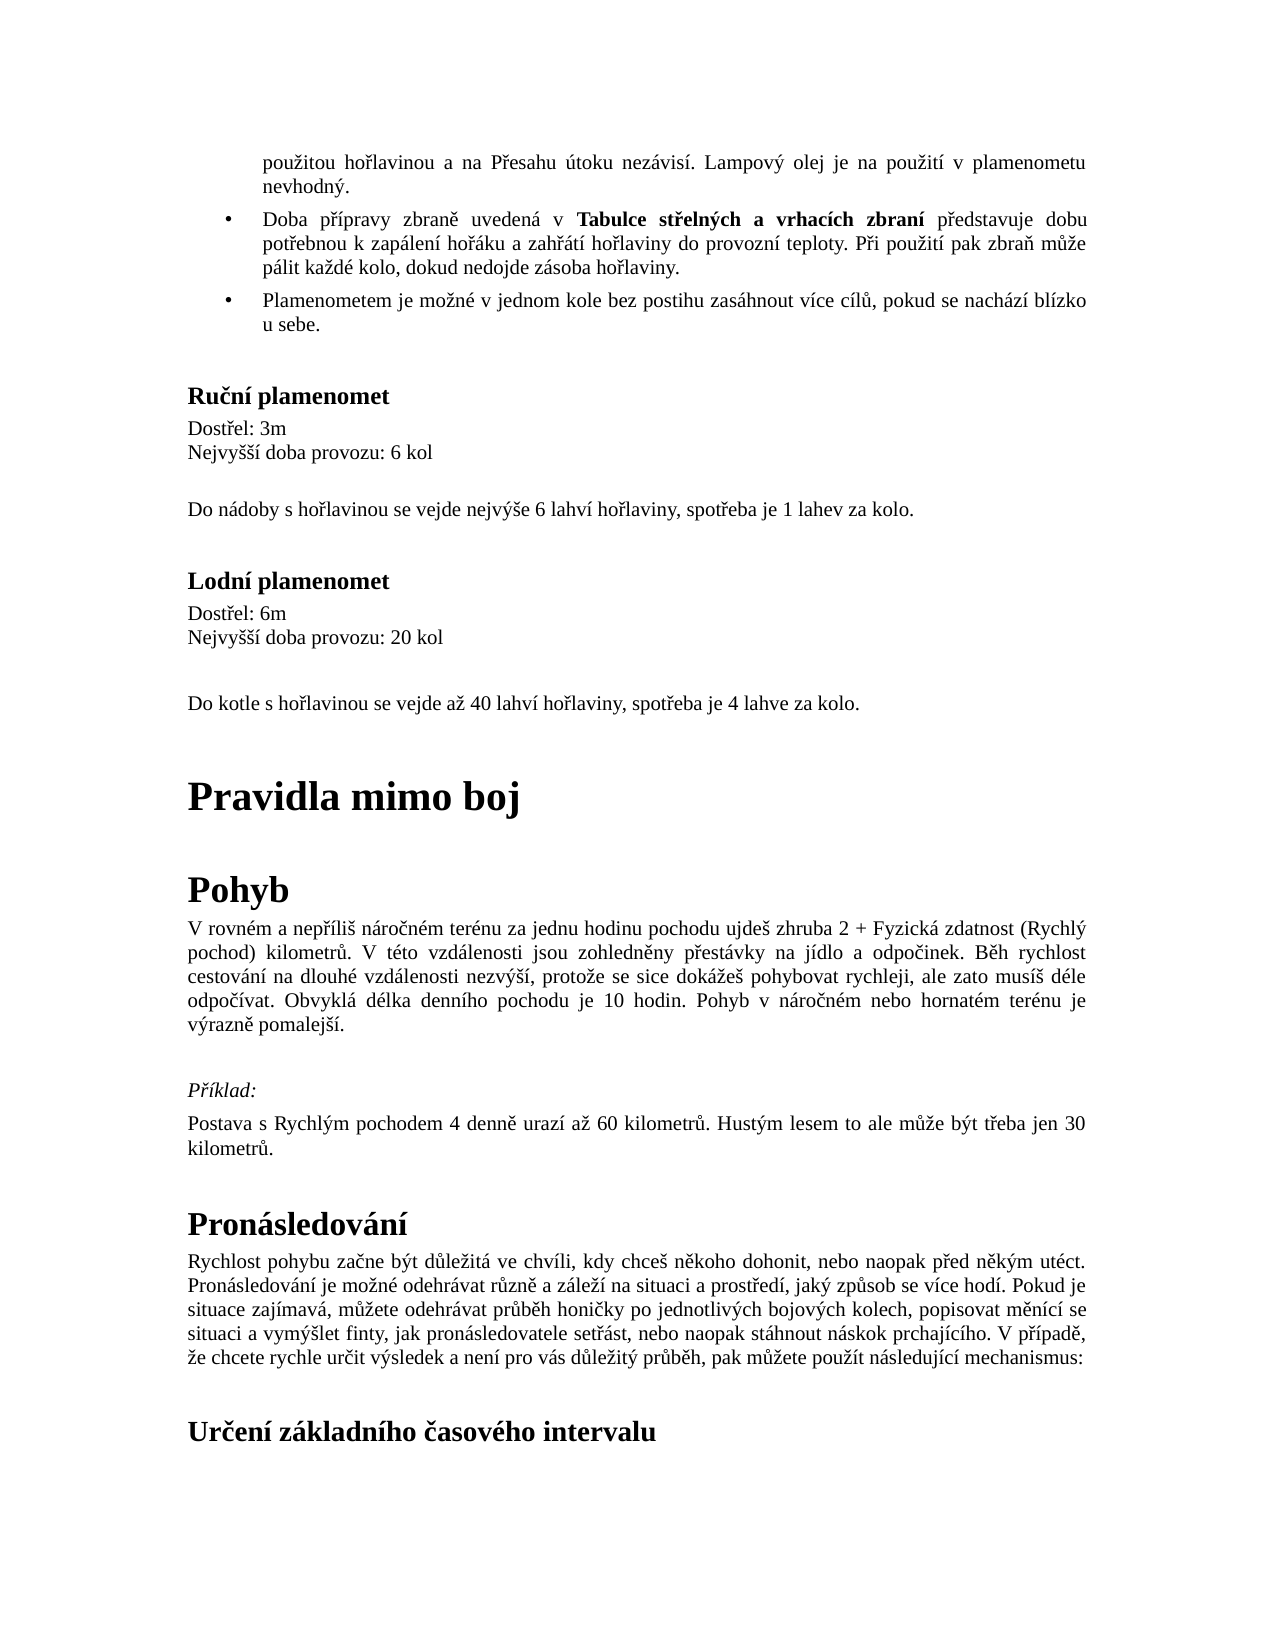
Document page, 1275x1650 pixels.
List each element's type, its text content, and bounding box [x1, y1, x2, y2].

subtitle Pronásledování [187, 1204, 1087, 1243]
text Dostřel: 3m Nejvyšší doba provozu: 6 kol [187, 416, 1087, 488]
list Doba přípravy zbraně uvedená v Tabulce střelných a vrhacích zbraní představuje dobu potřebnou k zapálení hořáku a zahřátí hořlaviny do provozní teploty. Při použití pak zbraň může pálit každé kolo, dokud nedojde zásoba hořlaviny. [225, 207, 1087, 279]
text Do nádoby s hořlavinou se vejde nejvýše 6 lahví hořlaviny, spotřeba je 1 lahev za kolo. [187, 497, 1087, 521]
subtitle Určení základního časového intervalu [187, 1414, 1087, 1447]
subtitle Ruční plamenomet [187, 381, 1087, 410]
list Plamenometem je možné v jednom kole bez postihu zasáhnout více cílů, pokud se nachází blízko u sebe. [225, 288, 1087, 336]
list použitou hořlavinou a na Přesahu útoku nezávisí. Lampový olej je na použití v plamenometu nevhodný. [225, 150, 1087, 198]
text Postava s Rychlým pochodem 4 denně urazí až 60 kilometrů. Hustým lesem to ale může být třeba jen 30 kilometrů. [187, 1111, 1087, 1159]
subtitle Pravidla mimo boj [187, 771, 1087, 819]
subtitle Pohyb [187, 867, 1087, 910]
subtitle Lodní plamenomet [187, 566, 1087, 594]
text Dostřel: 6m Nejvyšší doba provozu: 20 kol [187, 601, 1087, 649]
text Do kotle s hořlavinou se vejde až 40 lahví hořlaviny, spotřeba je 4 lahve za kolo. [187, 691, 1087, 715]
text Příklad: [187, 1078, 1087, 1102]
text V rovném a nepříliš náročném terénu za jednu hodinu pochodu ujdeš zhruba 2 + Fyzická zdatnost (Rychlý pochod) kilometrů. V této vzdálenosti jsou zohledněny přestávky na jídlo a odpočinek. Běh rychlost cestování na dlouhé vzdálenosti nezvýší, protože se sice dokážeš pohybovat rychleji, ale zato musíš déle odpočívat. Obvyklá délka denního pochodu je 10 hodin. Pohyb v náročném nebo hornatém terénu je výrazně pomalejší. [187, 916, 1087, 1036]
text Rychlost pohybu začne být důležitá ve chvíli, kdy chceš někoho dohonit, nebo naopak před někým utéct. Pronásledování je možné odehrávat různě a záleží na situaci a prostředí, jaký způsob se více hodí. Pokud je situace zajímavá, můžete odehrávat průběh honičky po jednotlivých bojových kolech, popisovat měnící se situaci a vymýšlet finty, jak pronásledovatele setřást, nebo naopak stáhnout náskok prchajícího. V případě, že chcete rychle určit výsledek a není pro vás důležitý průběh, pak můžete použít následující mechanismus: [187, 1248, 1087, 1369]
